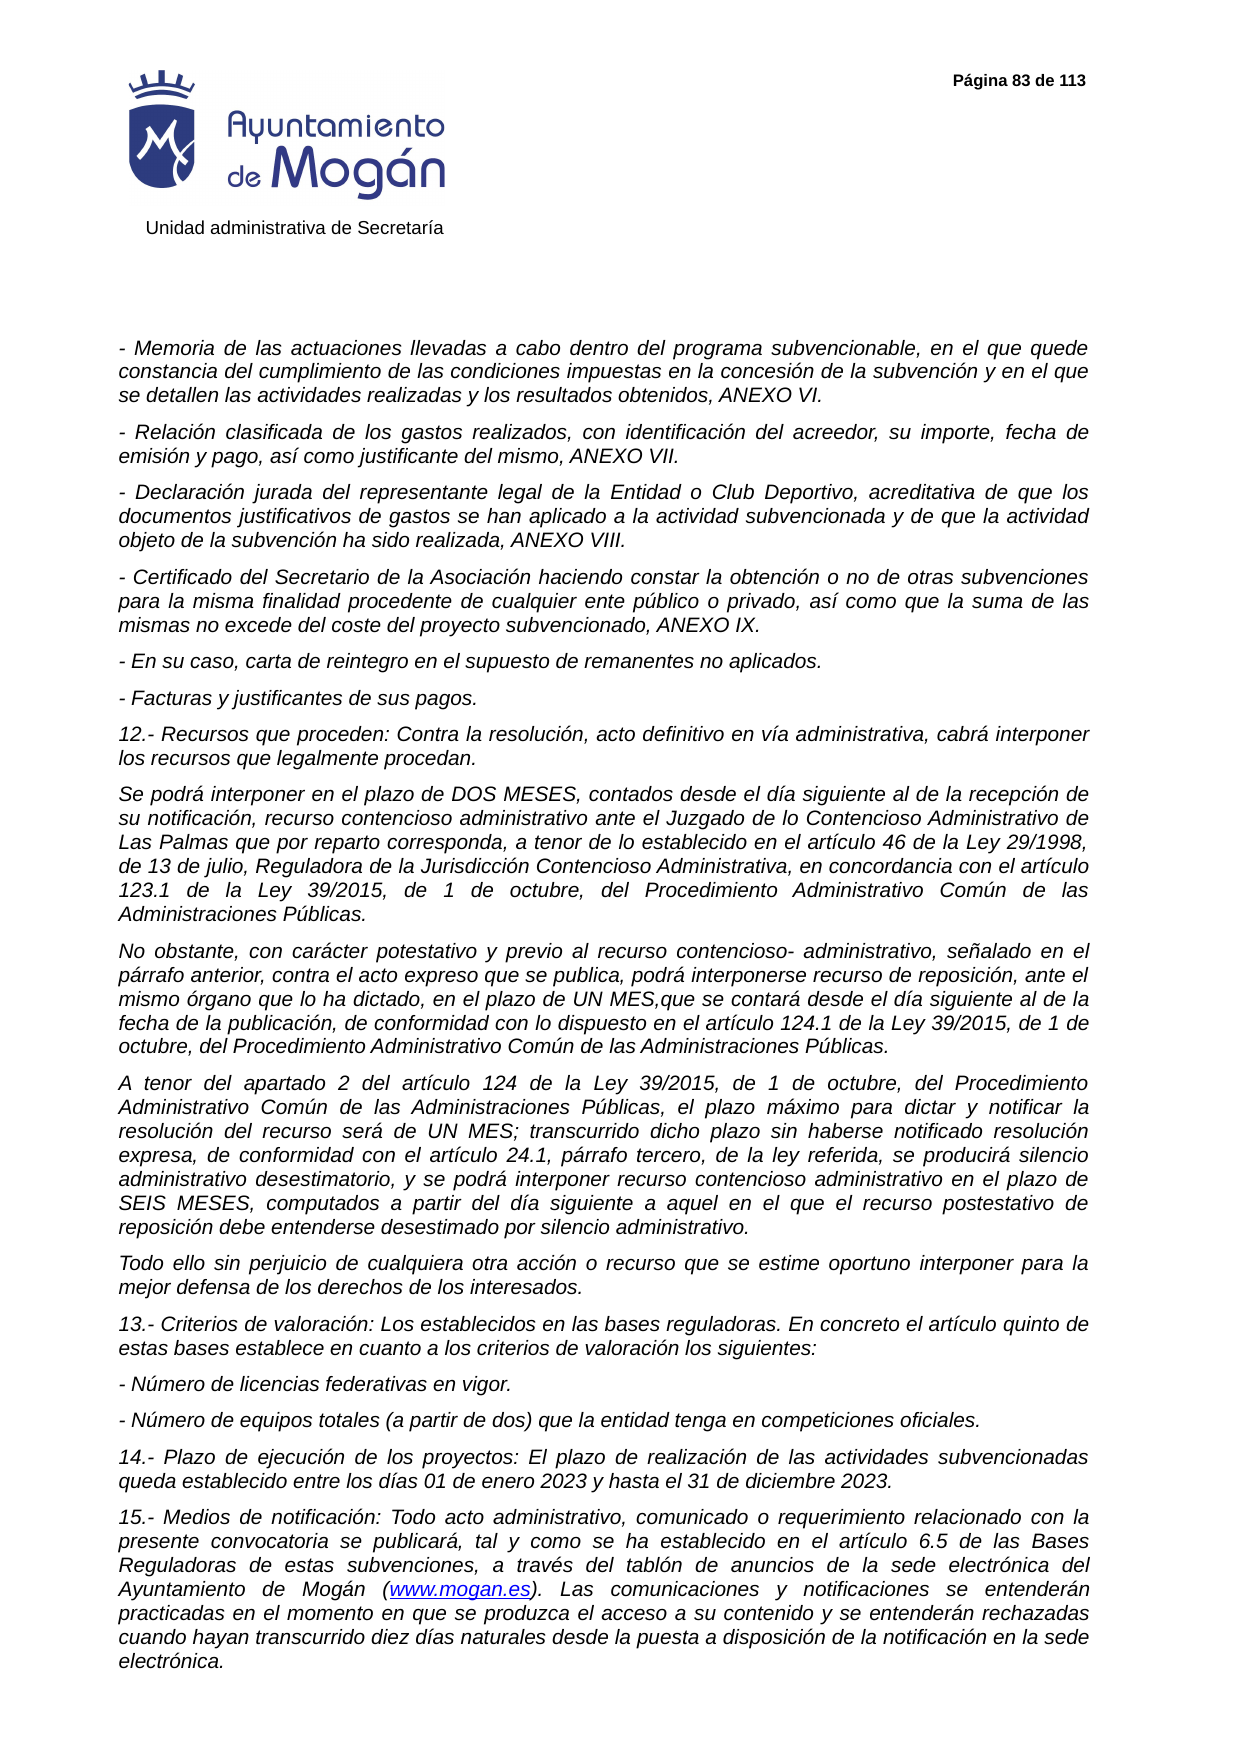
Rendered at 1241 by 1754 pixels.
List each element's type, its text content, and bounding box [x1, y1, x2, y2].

text - Número de licencias federativas en vigor. [118, 1372, 1092, 1396]
text - Relación clasificada de los gastos realizados, con identificación del acreedor, su importe, fecha de emisión y pago, así como justificante del mismo, ANEXO VII. [118, 420, 1092, 468]
text 15.- Medios de notificación: Todo acto administrativo, comunicado o requerimiento relacionado con la presente convocatoria se publicará, tal y como se ha establecido en el artículo 6.5 de las Bases Reguladoras de estas subvenciones, a través del tablón de anuncios de la sede electrónica del Ayuntamiento de Mogán (www.mogan.es). Las comunicaciones y notificaciones se entenderán practicadas en el momento en que se produzca el acceso a su contenido y se entenderán rechazadas cuando hayan transcurrido diez días naturales desde la puesta a disposición de la notificación en la sede electrónica. [118, 1505, 1092, 1673]
text - Número de equipos totales (a partir de dos) que la entidad tenga en competiciones oficiales. [118, 1408, 1092, 1432]
text - Certificado del Secretario de la Asociación haciendo constar la obtención o no de otras subvenciones para la misma finalidad procedente de cualquier ente público o privado, así como que la suma de las mismas no excede del coste del proyecto subvencionado, ANEXO IX. [118, 564, 1092, 636]
text No obstante, con carácter potestativo y previo al recurso contencioso- administrativo, señalado en el párrafo anterior, contra el acto expreso que se publica, podrá interponerse recurso de reposición, ante el mismo órgano que lo ha dictado, en el plazo de UN MES,que se contará desde el día siguiente al de la fecha de la publicación, de conformidad con lo dispuesto en el artículo 124.1 de la Ley 39/2015, de 1 de octubre, del Procedimiento Administrativo Común de las Administraciones Públicas. [118, 938, 1092, 1058]
picture [128, 70, 445, 206]
text - Facturas y justificantes de sus pagos. [118, 685, 1092, 709]
text 14.- Plazo de ejecución de los proyectos: El plazo de realización de las actividades subvencionadas queda establecido entre los días 01 de enero 2023 y hasta el 31 de diciembre 2023. [118, 1445, 1092, 1493]
text - Memoria de las actuaciones llevadas a cabo dentro del programa subvencionable, en el que quede constancia del cumplimiento de las condiciones impuestas en la concesión de la subvención y en el que se detallen las actividades realizadas y los resultados obtenidos, ANEXO VI. [118, 335, 1092, 407]
text A tenor del apartado 2 del artículo 124 de la Ley 39/2015, de 1 de octubre, del Procedimiento Administrativo Común de las Administraciones Públicas, el plazo máximo para dictar y notificar la resolución del recurso será de UN MES; transcurrido dicho plazo sin haberse notificado resolución expresa, de conformidad con el artículo 24.1, párrafo tercero, de la ley referida, se producirá silencio administrativo desestimatorio, y se podrá interponer recurso contencioso administrativo en el plazo de SEIS MESES, computados a partir del día siguiente a aquel en el que el recurso postestativo de reposición debe entenderse desestimado por silencio administrativo. [118, 1071, 1092, 1238]
text - En su caso, carta de reintegro en el supuesto de remanentes no aplicados. [118, 649, 1092, 673]
text - Declaración jurada del representante legal de la Entidad o Club Deportivo, acreditativa de que los documentos justificativos de gastos se han aplicado a la actividad subvencionada y de que la actividad objeto de la subvención ha sido realizada, ANEXO VIII. [118, 480, 1092, 552]
text Todo ello sin perjuicio de cualquiera otra acción o recurso que se estime oportuno interponer para la mejor defensa de los derechos de los interesados. [118, 1251, 1092, 1299]
text Se podrá interponer en el plazo de DOS MESES, contados desde el día siguiente al de la recepción de su notificación, recurso contencioso administrativo ante el Juzgado de lo Contencioso Administrativo de Las Palmas que por reparto corresponda, a tenor de lo establecido en el artículo 46 de la Ley 29/1998, de 13 de julio, Reguladora de la Jurisdicción Contencioso Administrativa, en concordancia con el artículo 123.1 de la Ley 39/2015, de 1 de octubre, del Procedimiento Administrativo Común de las Administraciones Públicas. [118, 782, 1092, 926]
text 12.- Recursos que proceden: Contra la resolución, acto definitivo en vía administrativa, cabrá interponer los recursos que legalmente procedan. [118, 722, 1092, 770]
text 13.- Criterios de valoración: Los establecidos en las bases reguladoras. En concreto el artículo quinto de estas bases establece en cuanto a los criterios de valoración los siguientes: [118, 1311, 1092, 1359]
